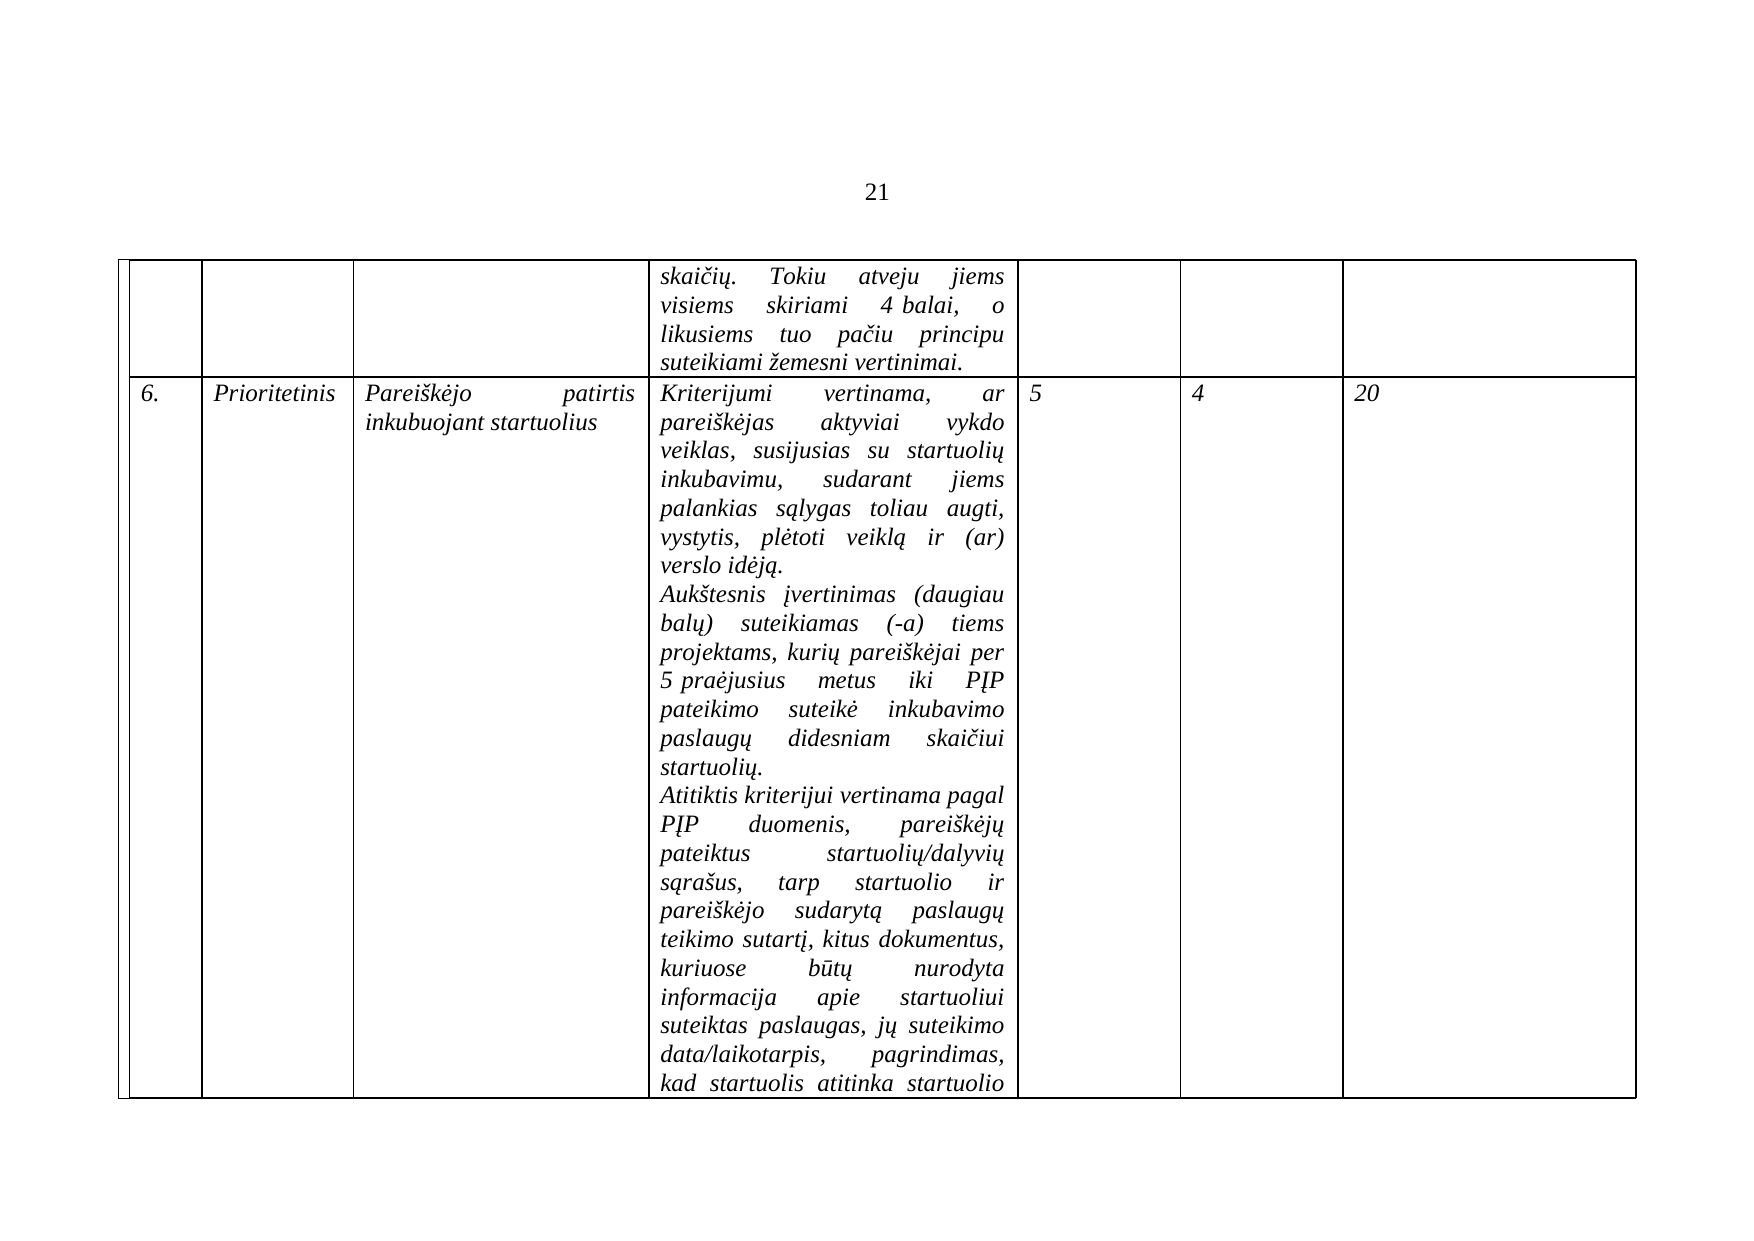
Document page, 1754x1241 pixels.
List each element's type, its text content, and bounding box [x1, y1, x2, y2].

table_cell [1344, 261, 1635, 376]
table_cell [130, 261, 201, 376]
table_cell 20 [1344, 378, 1635, 1097]
table_cell [1181, 261, 1342, 376]
table_cell Pareiškėjo patirtis inkubuojant startuolius [354, 378, 648, 1097]
table_cell Prioritetinis [203, 378, 353, 1097]
table_cell 4 [1181, 378, 1342, 1097]
table_cell 6. [130, 378, 201, 1097]
table_cell 5 [1019, 378, 1180, 1097]
table_cell [1019, 261, 1180, 376]
table_cell skaičių. Tokiu atveju jiems visiems skiriami 4 balai, o likusiems tuo pačiu principu suteikiami žemesni vertinimai. [650, 261, 1017, 376]
table_cell [203, 261, 353, 376]
table_cell [354, 261, 648, 376]
table_cell Kriterijumi vertinama, ar pareiškėjas aktyviai vykdo veiklas, susijusias su startuolių inkubavimu, sudarant jiems palankias sąlygas toliau augti, vystytis, plėtoti veiklą ir (ar) verslo idėją. Aukštesnis įvertinimas (daugiau balų) suteikiamas (-a) tiems projektams, kurių pareiškėjai per 5 praėjusius metus iki PĮP pateikimo suteikė inkubavimo paslaugų didesniam skaičiui startuolių. Atitiktis kriterijui vertinama pagal PĮP duomenis, pareiškėjų pateiktus startuolių/dalyvių sąrašus, tarp startuolio ir pareiškėjo sudarytą paslaugų teikimo sutartį, kitus dokumentus, kuriuose būtų nurodyta informacija apie startuoliui suteiktas paslaugas, jų suteikimo data/laikotarpis, pagrindimas, kad startuolis atitinka startuolio [650, 378, 1017, 1097]
